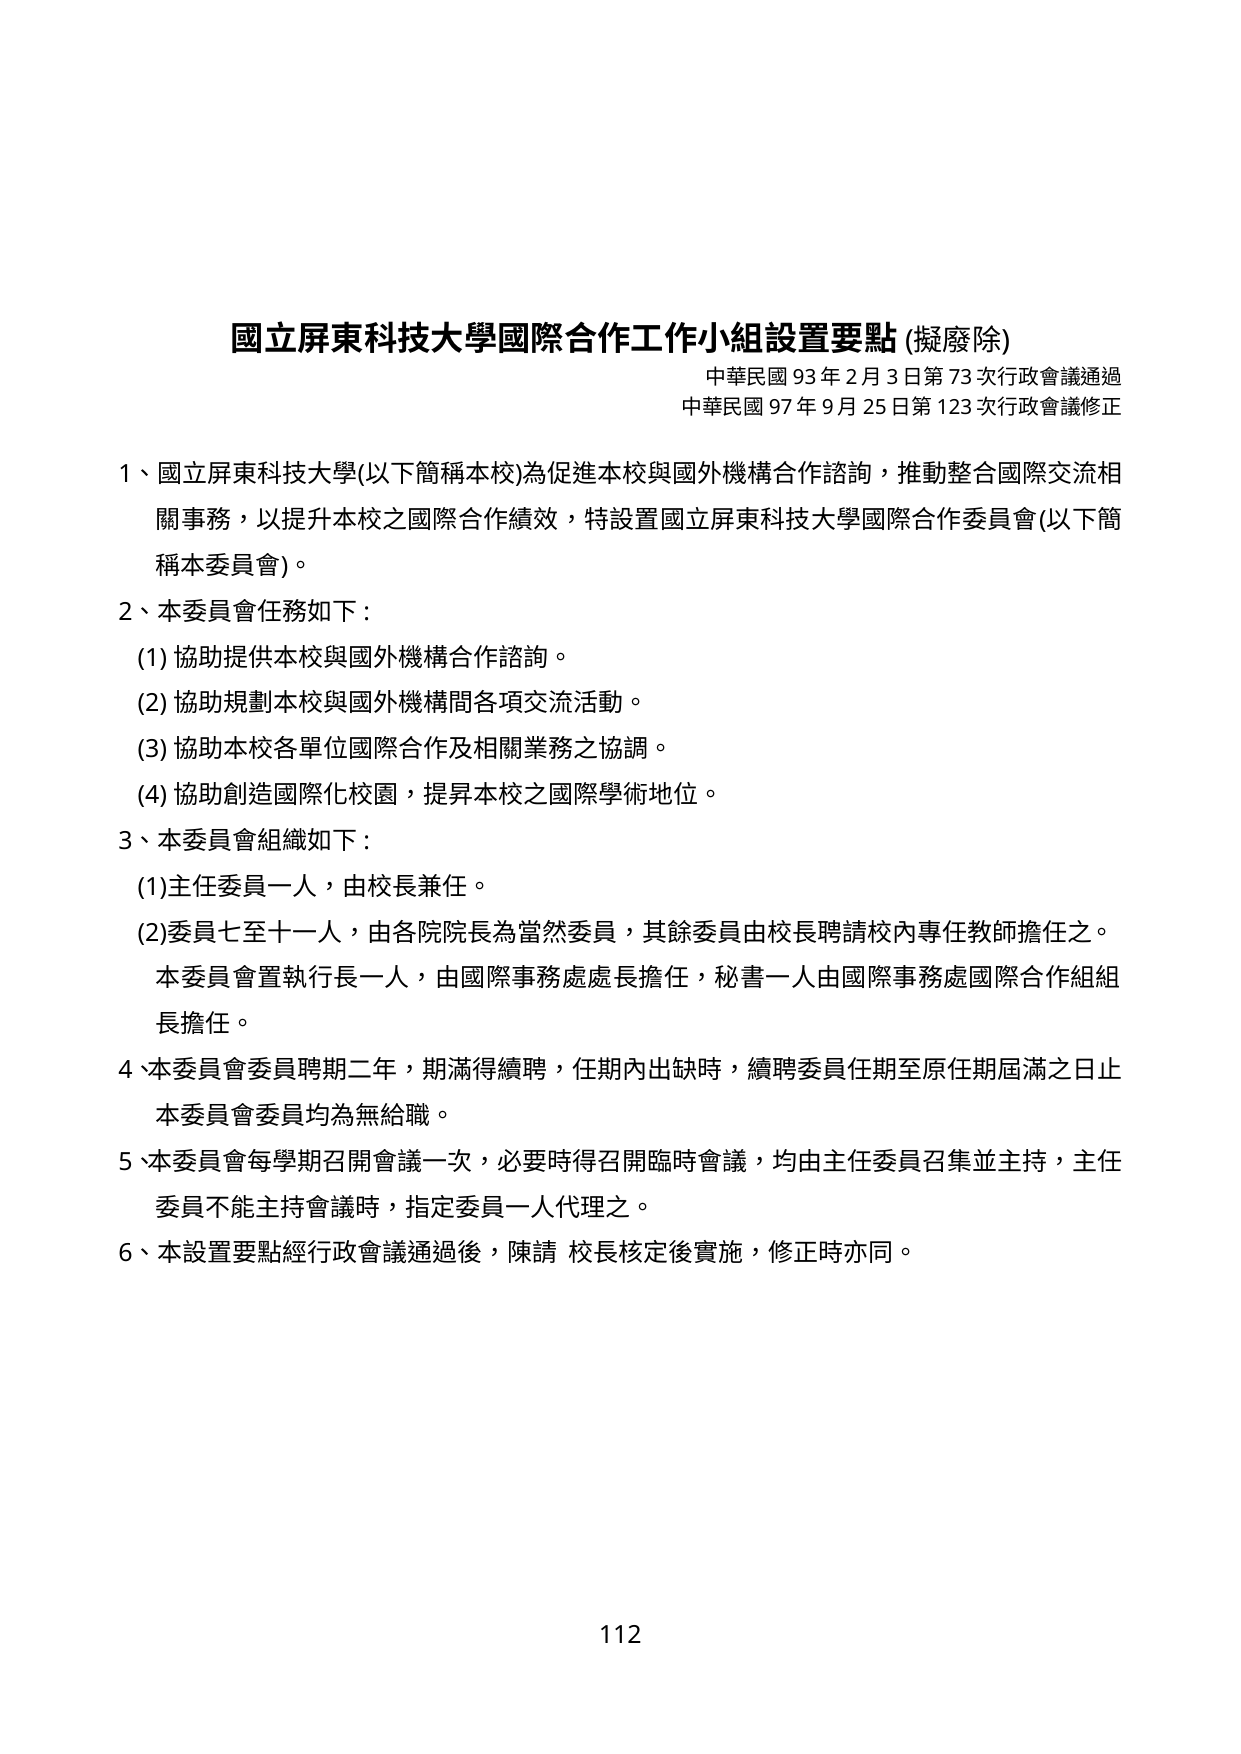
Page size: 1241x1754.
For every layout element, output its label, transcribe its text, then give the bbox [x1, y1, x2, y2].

text (3) 協助本校各單位國際合作及相關業務之協調。 [118, 721, 1122, 767]
text 本委員會置執行長一人，由國際事務處處長擔任，秘書一人由國際事務處國際合作組組長擔任。 [156, 950, 1122, 1042]
text (4) 協助創造國際化校園，提昇本校之國際學術地位。 [118, 767, 1122, 813]
text 4、本委員會委員聘期二年，期滿得續聘，任期內出缺時，續聘委員任期至原任期屆滿之日止，本委員會委員均為無給職。 [118, 1042, 1122, 1133]
text 6、本設置要點經行政會議通過後，陳請 校長核定後實施，修正時亦同。 [118, 1225, 1122, 1271]
text (1)主任委員一人，由校長兼任。 [118, 858, 1122, 904]
text 中華民國97年9月25日第123次行政會議修正 [118, 391, 1122, 421]
text (2)委員七至十一人，由各院院長為當然委員，其餘委員由校長聘請校內專任教師擔任之。 [118, 904, 1122, 950]
text 5、本委員會每學期召開會議一次，必要時得召開臨時會議，均由主任委員召集並主持，主任委員不能主持會議時，指定委員一人代理之。 [118, 1133, 1122, 1225]
text (2) 協助規劃本校與國外機構間各項交流活動。 [118, 675, 1122, 721]
text 中華民國93年2月3日第73次行政會議通過 [118, 360, 1122, 391]
text 1、國立屏東科技大學(以下簡稱本校)為促進本校與國外機構合作諮詢，推動整合國際交流相關事務，以提升本校之國際合作績效，特設置國立屏東科技大學國際合作委員會(以下簡稱本委員會)。 [118, 446, 1122, 583]
text 2、本委員會任務如下 : [118, 583, 1122, 629]
text 3、本委員會組織如下 : [118, 813, 1122, 858]
text 國立屏東科技大學國際合作工作小組設置要點 (擬廢除) [118, 312, 1122, 360]
text (1) 協助提供本校與國外機構合作諮詢。 [118, 629, 1122, 675]
